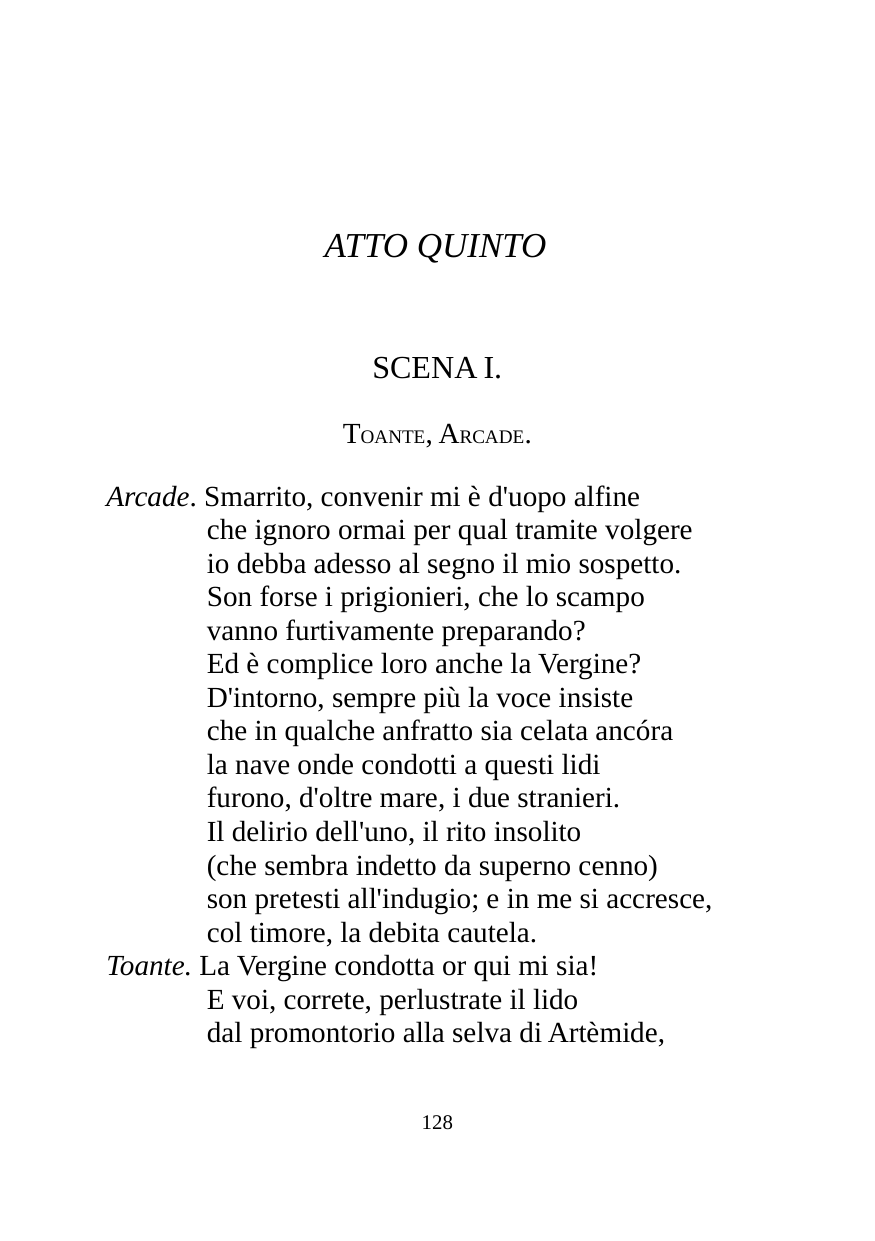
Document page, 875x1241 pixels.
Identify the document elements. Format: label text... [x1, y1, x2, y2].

text Toante. La Vergine condotta or qui mi sia! E voi, correte, perlustrate il lido dal promontorio alla selva di Artèmide, [106, 948, 768, 1049]
subtitle SCENA I. [106, 349, 768, 386]
subtitle ATTO QUINTO [106, 224, 768, 264]
text Arcade. Smarrito, convenir mi è d'uopo alfine che ignoro ormai per qual tramite volgere io debba adesso al segno il mio sospetto. Son forse i prigionieri, che lo scampo vanno furtivamente preparando? Ed è complice loro anche la Vergine? D'intorno, sempre più la voce insiste che in qualche anfratto sia celata ancóra la nave onde condotti a questi lidi furono, d'oltre mare, i due stranieri. Il delirio dell'uno, il rito insolito (che sembra indetto da superno cenno) son pretesti all'indugio; e in me si accresce, col timore, la debita cautela. [106, 479, 768, 948]
text Toante, Arcade. [106, 416, 768, 449]
